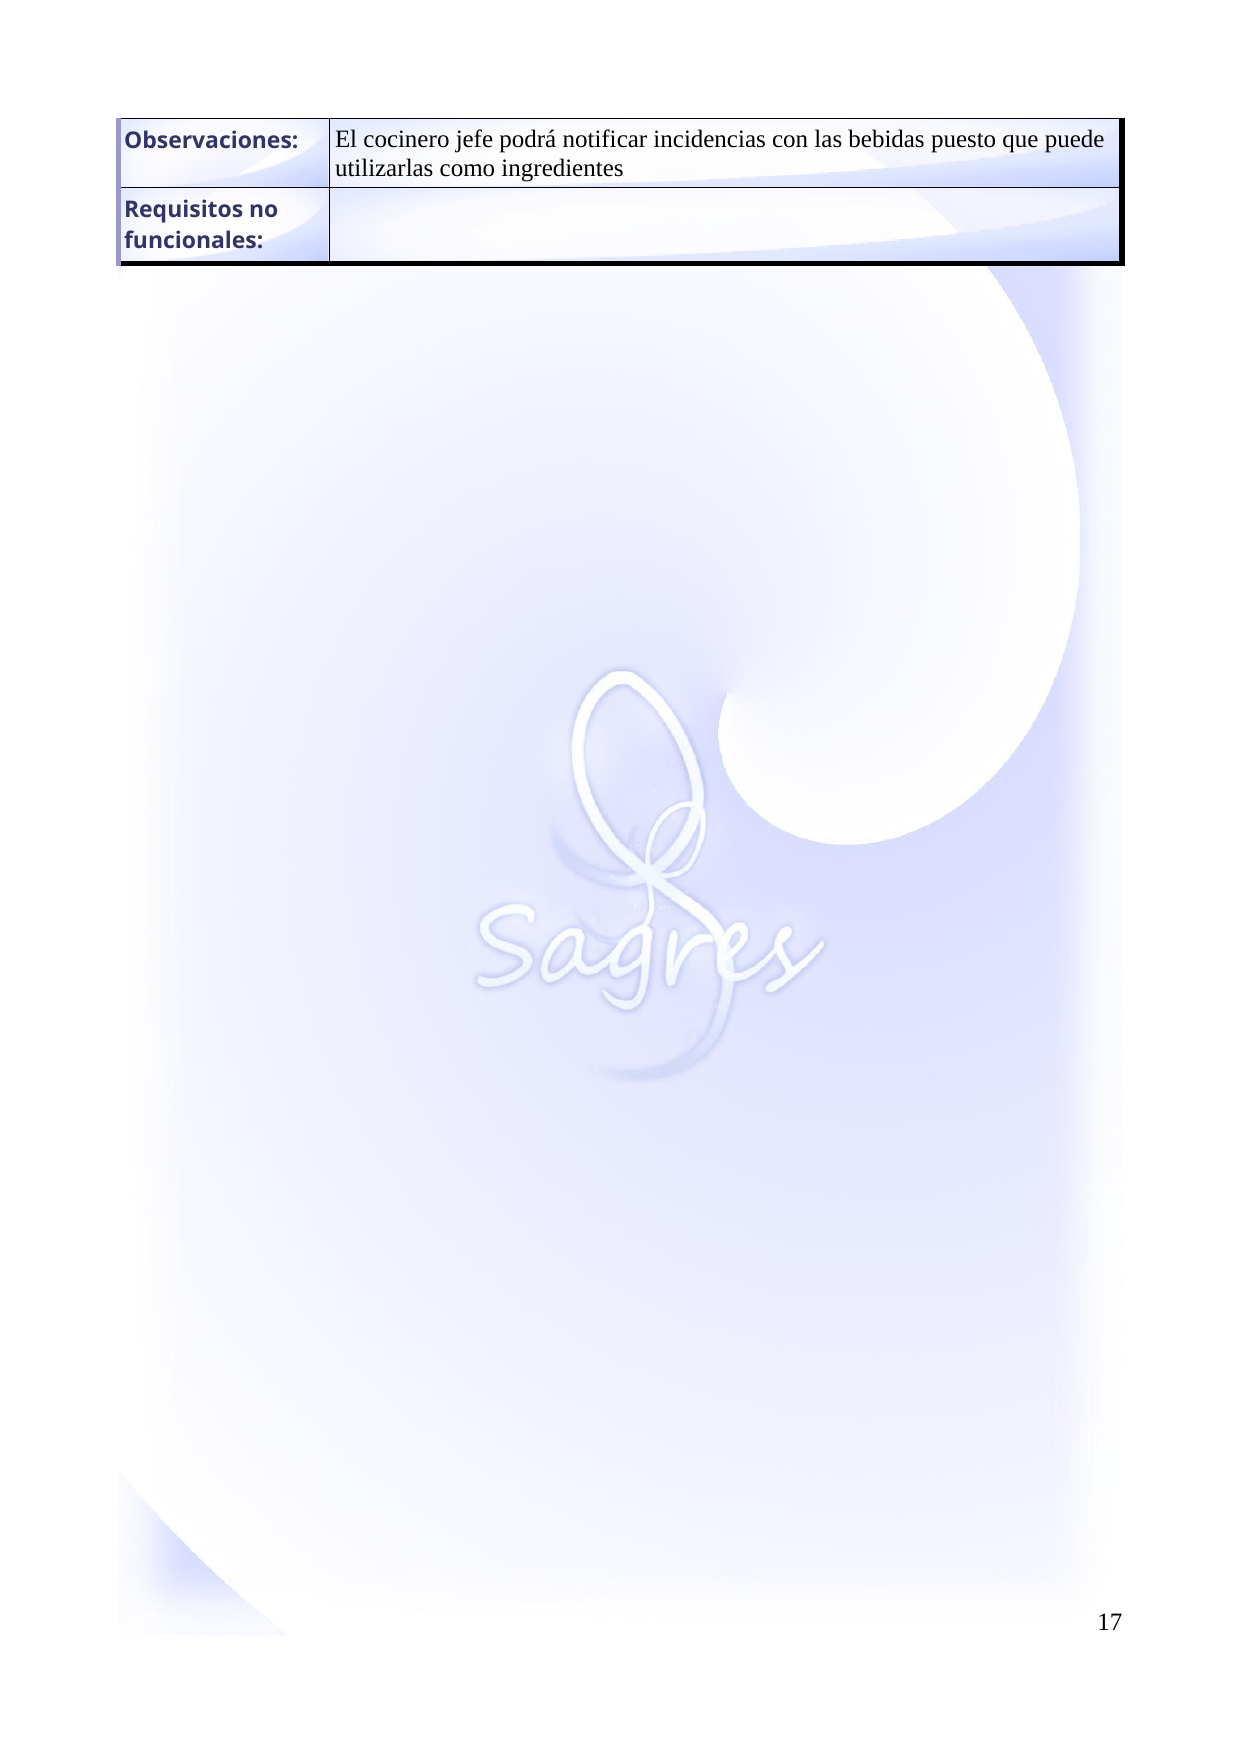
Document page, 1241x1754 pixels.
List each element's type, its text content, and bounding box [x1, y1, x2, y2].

table_cell [330, 188, 1119, 261]
table_cell Requisitos no funcionales: [121, 188, 329, 261]
picture [118, 266, 1122, 1636]
table_cell El cocinero jefe podrá notificar incidencias con las bebidas puesto que puede utilizarlas como ingredientes [330, 119, 1119, 187]
table_cell Observaciones: [121, 119, 329, 187]
